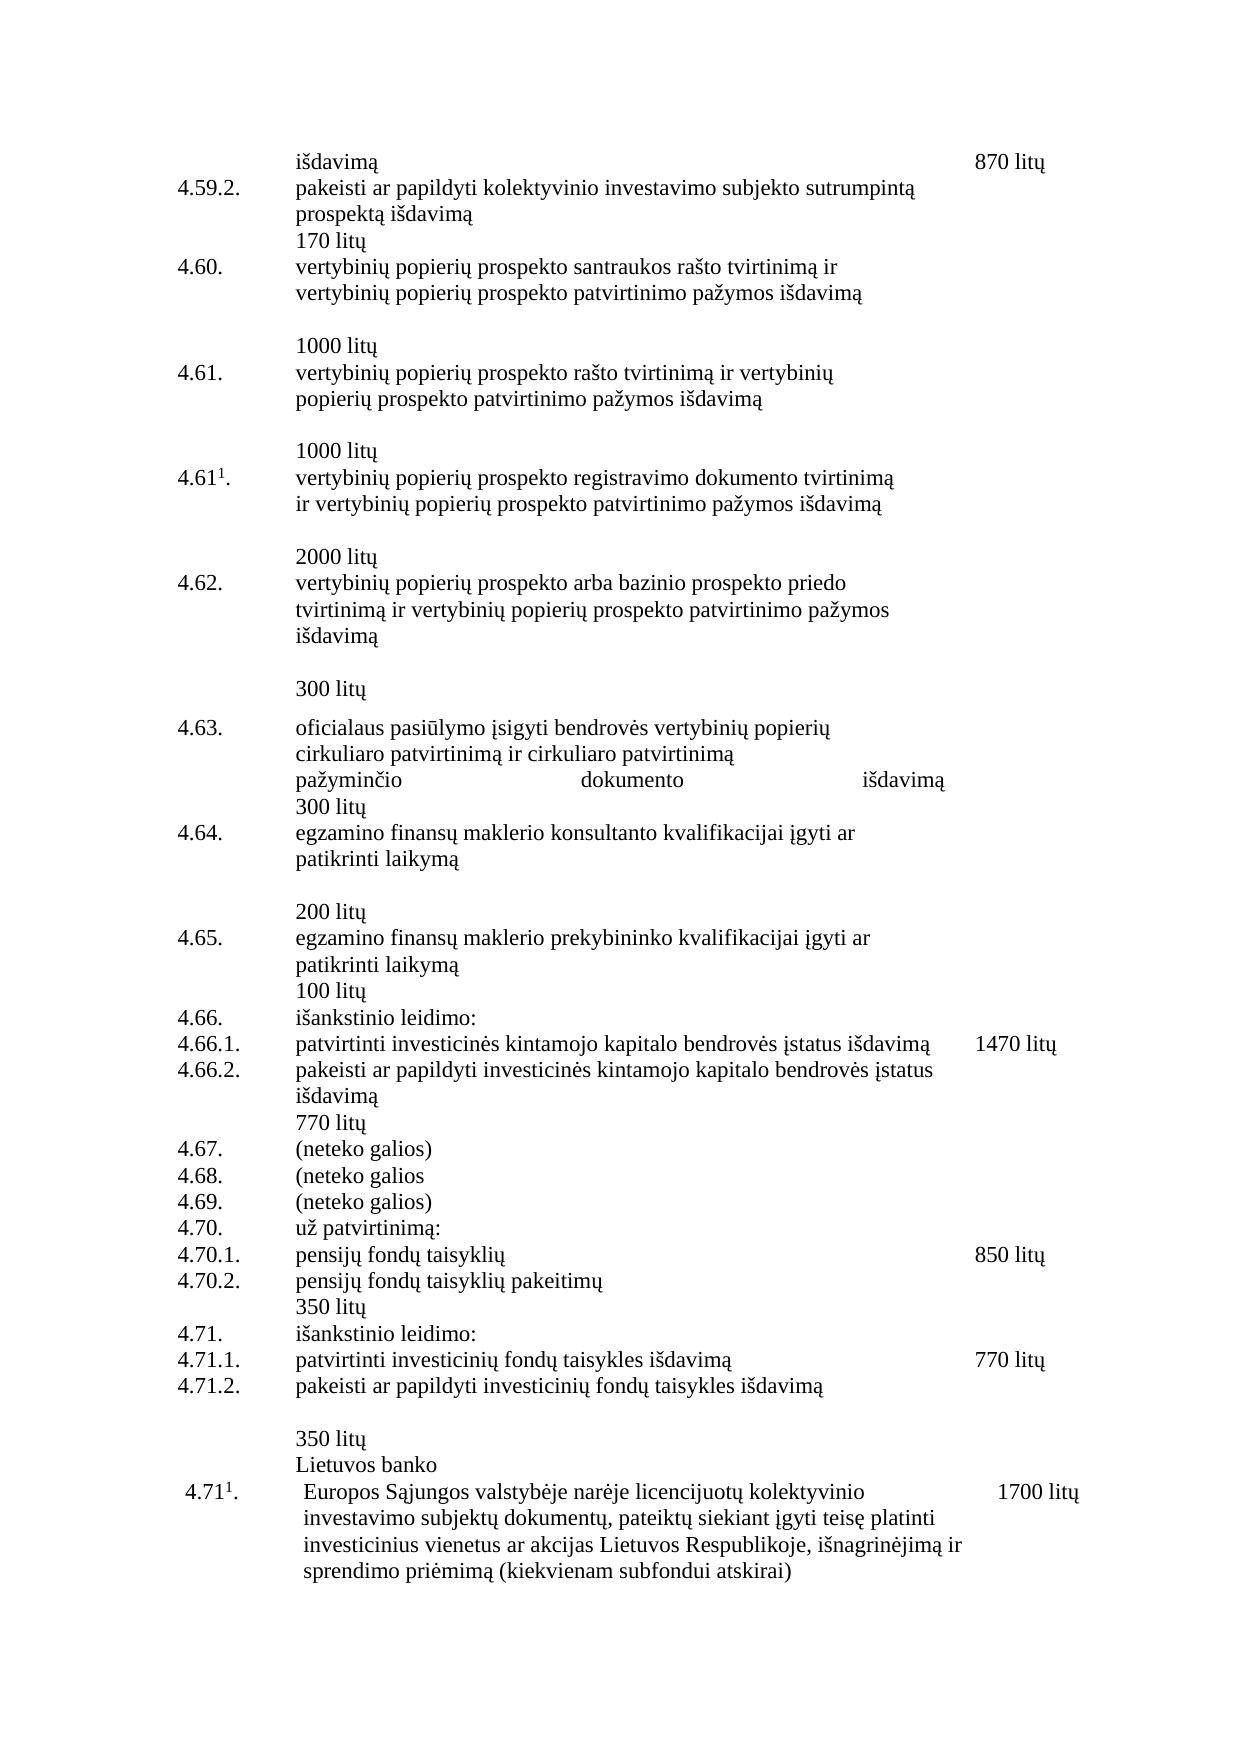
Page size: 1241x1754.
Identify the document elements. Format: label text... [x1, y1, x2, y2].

text išdavimą 770 litų [177, 1083, 945, 1135]
table_header 4.711. [174, 1478, 292, 1583]
text 4.70.1. pensijų fondų taisyklių 850 litų [177, 1241, 1167, 1267]
text 4.62. vertybinių popierių prospekto arba bazinio prospekto priedo [177, 569, 1122, 596]
text 4.63. oficialaus pasiūlymo įsigyti bendrovės vertybinių popierių [177, 714, 1122, 740]
text išdavimą 870 litų [177, 148, 1107, 174]
text 4.65. egzamino finansų maklerio prekybininko kvalifikacijai įgyti ar [177, 924, 945, 951]
text tvirtinimą ir vertybinių popierių prospekto patvirtinimo pažymos [177, 596, 1122, 622]
text popierių prospekto patvirtinimo pažymos išdavimą 1000 litų [177, 385, 945, 464]
text 4.61. vertybinių popierių prospekto rašto tvirtinimą ir vertybinių [177, 358, 1122, 385]
text 4.60. vertybinių popierių prospekto santraukos rašto tvirtinimą ir [177, 253, 1122, 279]
text 4.71.1. patvirtinti investicinių fondų taisykles išdavimą 770 litų [177, 1346, 1181, 1372]
text 4.70. už patvirtinimą: [177, 1214, 945, 1241]
text 4.68. (neteko galios [177, 1162, 945, 1188]
text 4.70.2. pensijų fondų taisyklių pakeitimų 350 litų [177, 1267, 945, 1320]
text 4.59.2. pakeisti ar papildyti kolektyvinio investavimo subjekto sutrumpintą [177, 174, 945, 200]
text 4.67. (neteko galios) [177, 1135, 945, 1162]
text 4.71. išankstinio leidimo: [177, 1320, 945, 1346]
table_header Europos Sąjungos valstybėje narėje licencijuotų kolektyvinio investavimo subjektų dokumentų, pateiktų siekiant įgyti teisę platinti investicinius vienetus ar akcijas Lietuvos Respublikoje, išnagrinėjimą ir sprendimo priėmimą (kiekvienam subfondui atskirai) [292, 1478, 986, 1583]
text 4.71.2. pakeisti ar papildyti investicinių fondų taisykles išdavimą 350 litų [177, 1372, 945, 1452]
text prospektą išdavimą 170 litų [177, 200, 945, 253]
text 4.611. vertybinių popierių prospekto registravimo dokumento tvirtinimą [177, 464, 1122, 490]
text 4.64. egzamino finansų maklerio konsultanto kvalifikacijai įgyti ar patikrinti laikymą 200 litų [177, 819, 945, 924]
text 4.66.1. patvirtinti investicinės kintamojo kapitalo bendrovės įstatus išdavimą 1470 litų [177, 1030, 1078, 1056]
text 4.66. išankstinio leidimo: [177, 1003, 945, 1030]
text cirkuliaro patvirtinimą ir cirkuliaro patvirtinimą [177, 740, 1122, 766]
text išdavimą 300 litų [177, 622, 945, 701]
text vertybinių popierių prospekto patvirtinimo pažymos išdavimą 1000 litų [177, 279, 945, 358]
text patikrinti laikymą 100 litų [177, 951, 945, 1003]
text 4.69. (neteko galios) [177, 1188, 945, 1214]
table_header 1700 litų [986, 1478, 1144, 1583]
text pažyminčio dokumento išdavimą 300 litų [177, 766, 945, 819]
text Lietuvos banko [177, 1452, 945, 1478]
text 4.66.2. pakeisti ar papildyti investicinės kintamojo kapitalo bendrovės įstatus [177, 1056, 945, 1083]
text ir vertybinių popierių prospekto patvirtinimo pažymos išdavimą 2000 litų [177, 490, 945, 569]
